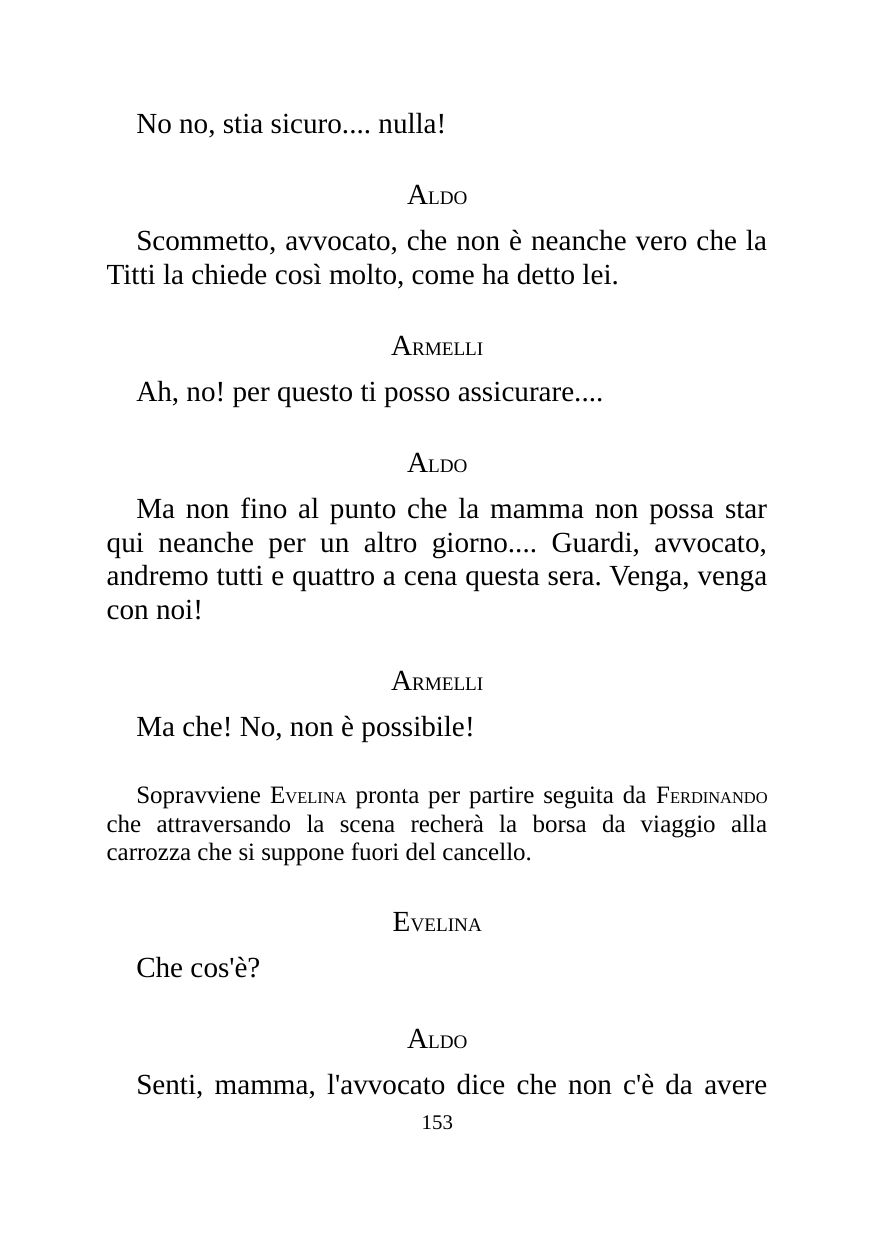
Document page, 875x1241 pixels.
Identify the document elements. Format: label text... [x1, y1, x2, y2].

text Ma che! No, non è possibile! [106, 709, 768, 742]
text No no, stia sicuro.... nulla! [106, 106, 768, 140]
text Armelli [106, 663, 768, 696]
text Evelina [106, 904, 768, 937]
text Aldo [106, 177, 768, 211]
text Ah, no! per questo ti posso assicurare.... [106, 374, 768, 408]
text Scommetto, avvocato, che non è neanche vero che la Titti la chiede così molto, come ha detto lei. [106, 223, 768, 291]
text Aldo [106, 445, 768, 479]
text Senti, mamma, l'avvocato dice che non c'è da avere [106, 1067, 768, 1100]
text Aldo [106, 1021, 768, 1054]
text Armelli [106, 328, 768, 362]
text Ma non fino al punto che la mamma non possa star qui neanche per un altro giorno.... Guardi, avvocato, andremo tutti e quattro a cena questa sera. Venga, venga con noi! [106, 491, 768, 625]
text Che cos'è? [106, 950, 768, 983]
text Sopravviene Evelina pronta per partire seguita da Ferdinando che attraversando la scena recherà la borsa da viaggio alla carrozza che si suppone fuori del cancello. [106, 780, 768, 866]
